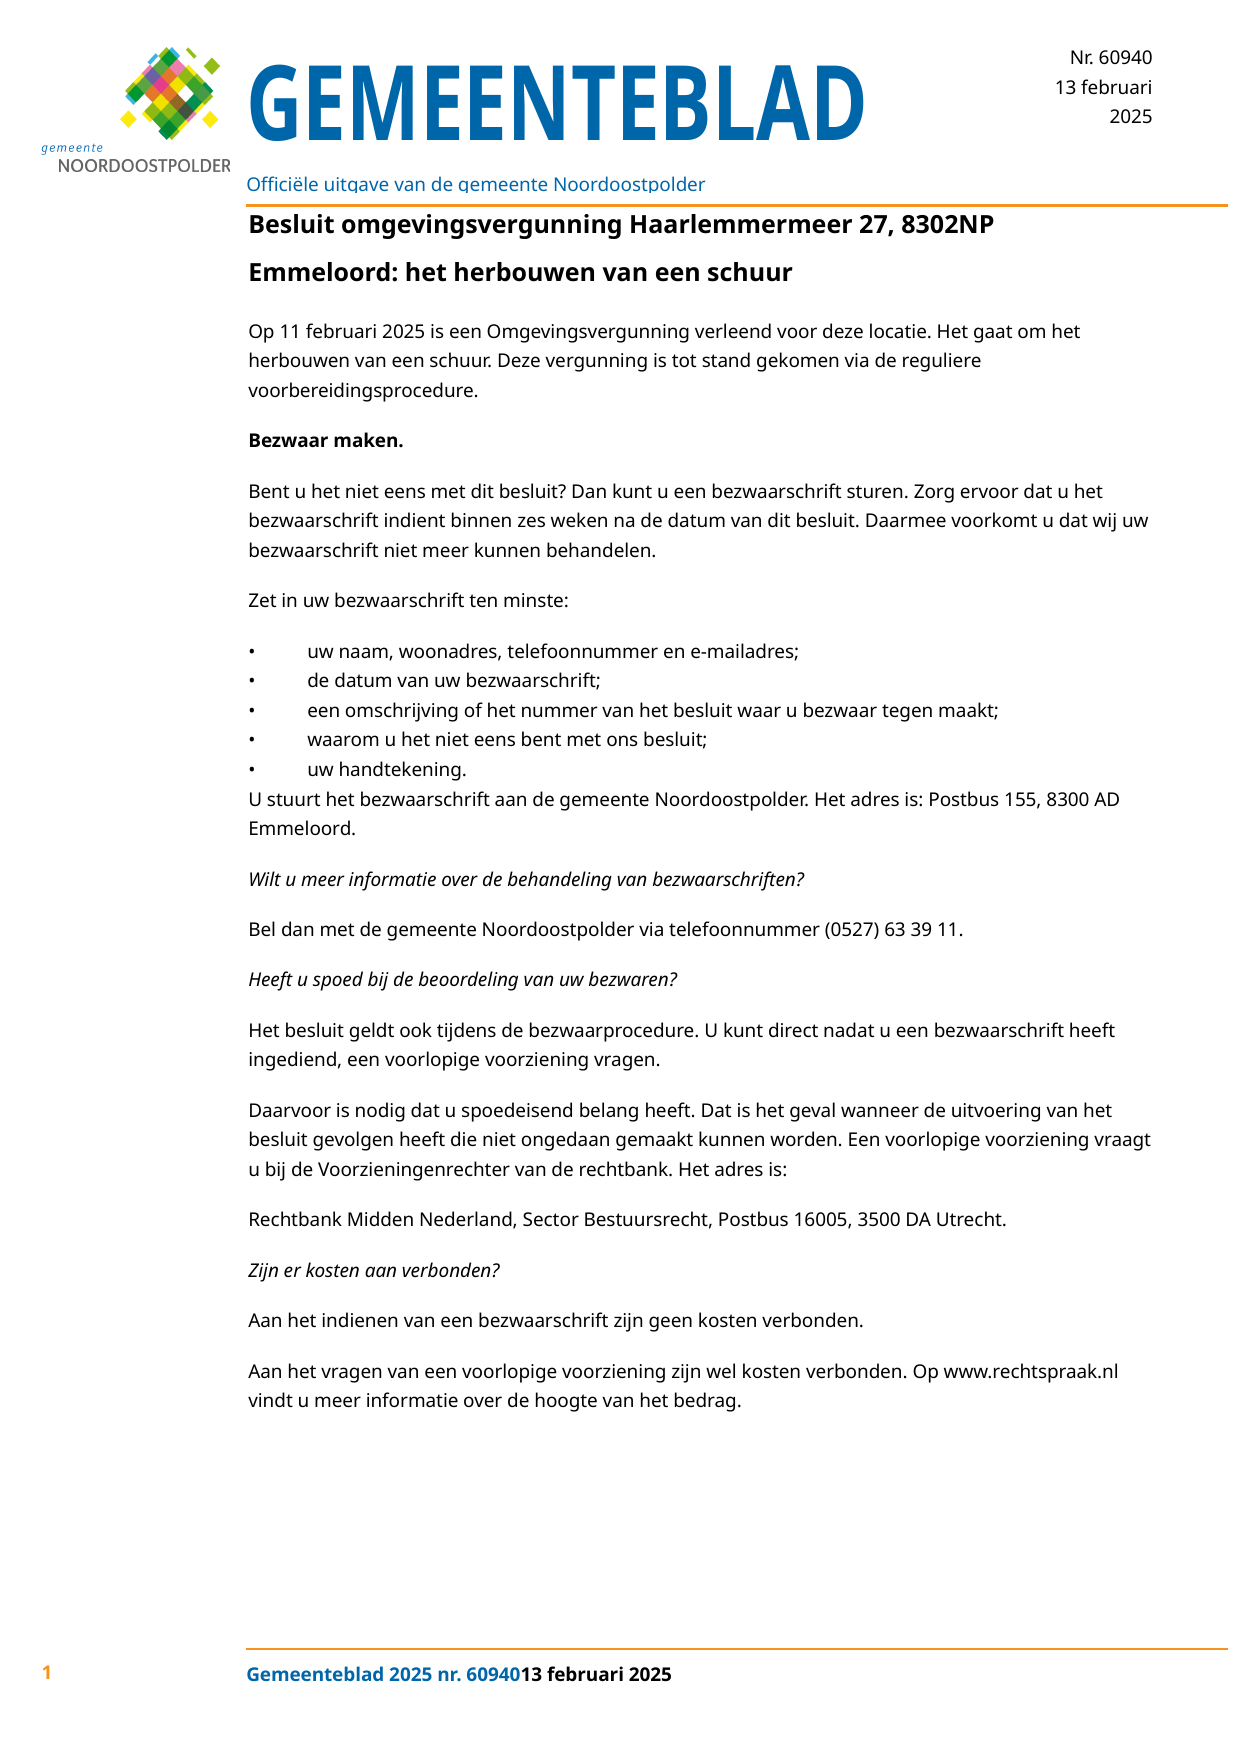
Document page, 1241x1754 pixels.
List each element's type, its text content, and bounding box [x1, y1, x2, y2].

text Aan het indienen van een bezwaarschrift zijn geen kosten verbonden. [248, 1307, 1152, 1333]
list uw naam, woonadres, telefoonnummer en e-mailadres; [248, 638, 1152, 664]
text Op 11 februari 2025 is een Omgevingsvergunning verleend voor deze locatie. Het gaat om het herbouwen van een schuur. Deze vergunning is tot stand gekomen via de reguliere voorbereidingsprocedure. [248, 318, 1152, 403]
text Daarvoor is nodig dat u spoedeisend belang heeft. Dat is het geval wanneer de uitvoering van het besluit gevolgen heeft die niet ongedaan gemaakt kunnen worden. Een voorlopige voorziening vraagt u bij de Voorzieningenrechter van de rechtbank. Het adres is: [248, 1097, 1152, 1182]
text Heeft u spoed bij de beoordeling van uw bezwaren? [248, 967, 1152, 992]
text Bezwaar maken. [248, 427, 1152, 453]
text Aan het vragen van een voorlopige voorziening zijn wel kosten verbonden. Op www.rechtspraak.nl vindt u meer informatie over de hoogte van het bedrag. [248, 1358, 1152, 1413]
text Wilt u meer informatie over de behandeling van bezwaarschriften? [248, 866, 1152, 892]
text Rechtbank Midden Nederland, Sector Bestuursrecht, Postbus 16005, 3500 DA Utrecht. [248, 1207, 1152, 1232]
picture [41, 47, 231, 172]
list uw handtekening. [248, 756, 1152, 782]
text Bent u het niet eens met dit besluit? Dan kunt u een bezwaarschrift sturen. Zorg ervoor dat u het bezwaarschrift indient binnen zes weken na de datum van dit besluit. Daarmee voorkomt u dat wij uw bezwaarschrift niet meer kunnen behandelen. [248, 478, 1152, 563]
text U stuurt het bezwaarschrift aan de gemeente Noordoostpolder. Het adres is: Postbus 155, 8300 AD Emmeloord. [248, 786, 1152, 841]
text Zijn er kosten aan verbonden? [248, 1257, 1152, 1283]
text Het besluit geldt ook tijdens de bezwaarprocedure. U kunt direct nadat u een bezwaarschrift heeft ingediend, een voorlopige voorziening vragen. [248, 1017, 1152, 1072]
list een omschrijving of het nummer van het besluit waar u bezwaar tegen maakt; [248, 697, 1152, 723]
list de datum van uw bezwaarschrift; [248, 667, 1152, 693]
list waarom u het niet eens bent met ons besluit; [248, 727, 1152, 752]
text Bel dan met de gemeente Noordoostpolder via telefoonnummer (0527) 63 39 11. [248, 916, 1152, 942]
text Zet in uw bezwaarschrift ten minste: [248, 587, 1152, 613]
text Besluit omgevingsvergunning Haarlemmermeer 27, 8302NP Emmeloord: het herbouwen van een schuur [248, 207, 1152, 288]
